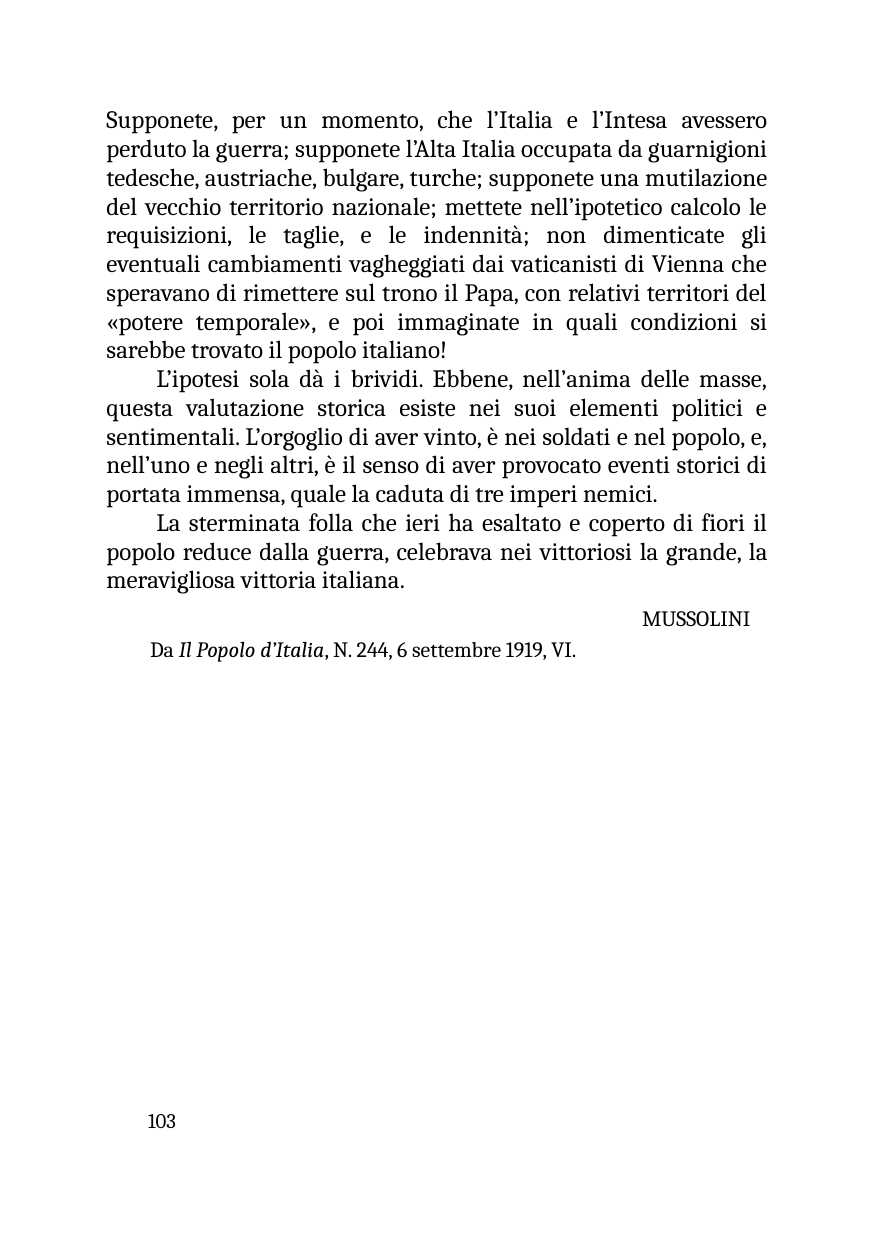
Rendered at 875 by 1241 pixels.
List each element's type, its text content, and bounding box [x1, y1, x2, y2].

text MUSSOLINI [106, 607, 750, 632]
text La sterminata folla che ieri ha esaltato e coperto di fiori il popolo reduce dalla guerra, celebrava nei vittoriosi la grande, la meravigliosa vittoria italiana. [106, 509, 768, 595]
text Supponete, per un momento, che l’Italia e l’Intesa avessero perduto la guerra; supponete l’Alta Italia occupata da guarnigioni tedesche, austriache, bulgare, turche; supponete una mutilazione del vecchio territorio nazionale; mettete nell’ipotetico calcolo le requisizioni, le taglie, e le indennità; non dimenticate gli eventuali cambiamenti vagheggiati dai vaticanisti di Vienna che speravano di rimettere sul trono il Papa, con relativi territori del «potere temporale», e poi immaginate in quali condizioni si sarebbe trovato il popolo italiano! [106, 106, 768, 365]
text Da Il Popolo d’Italia, N. 244, 6 settembre 1919, VI. [106, 638, 750, 663]
text L’ipotesi sola dà i brividi. Ebbene, nell’anima delle masse, questa valutazione storica esiste nei suoi elementi politici e sentimentali. L’orgoglio di aver vinto, è nei soldati e nel popolo, e, nell’uno e negli altri, è il senso di aver provocato eventi storici di portata immensa, quale la caduta di tre imperi nemici. [106, 365, 768, 509]
